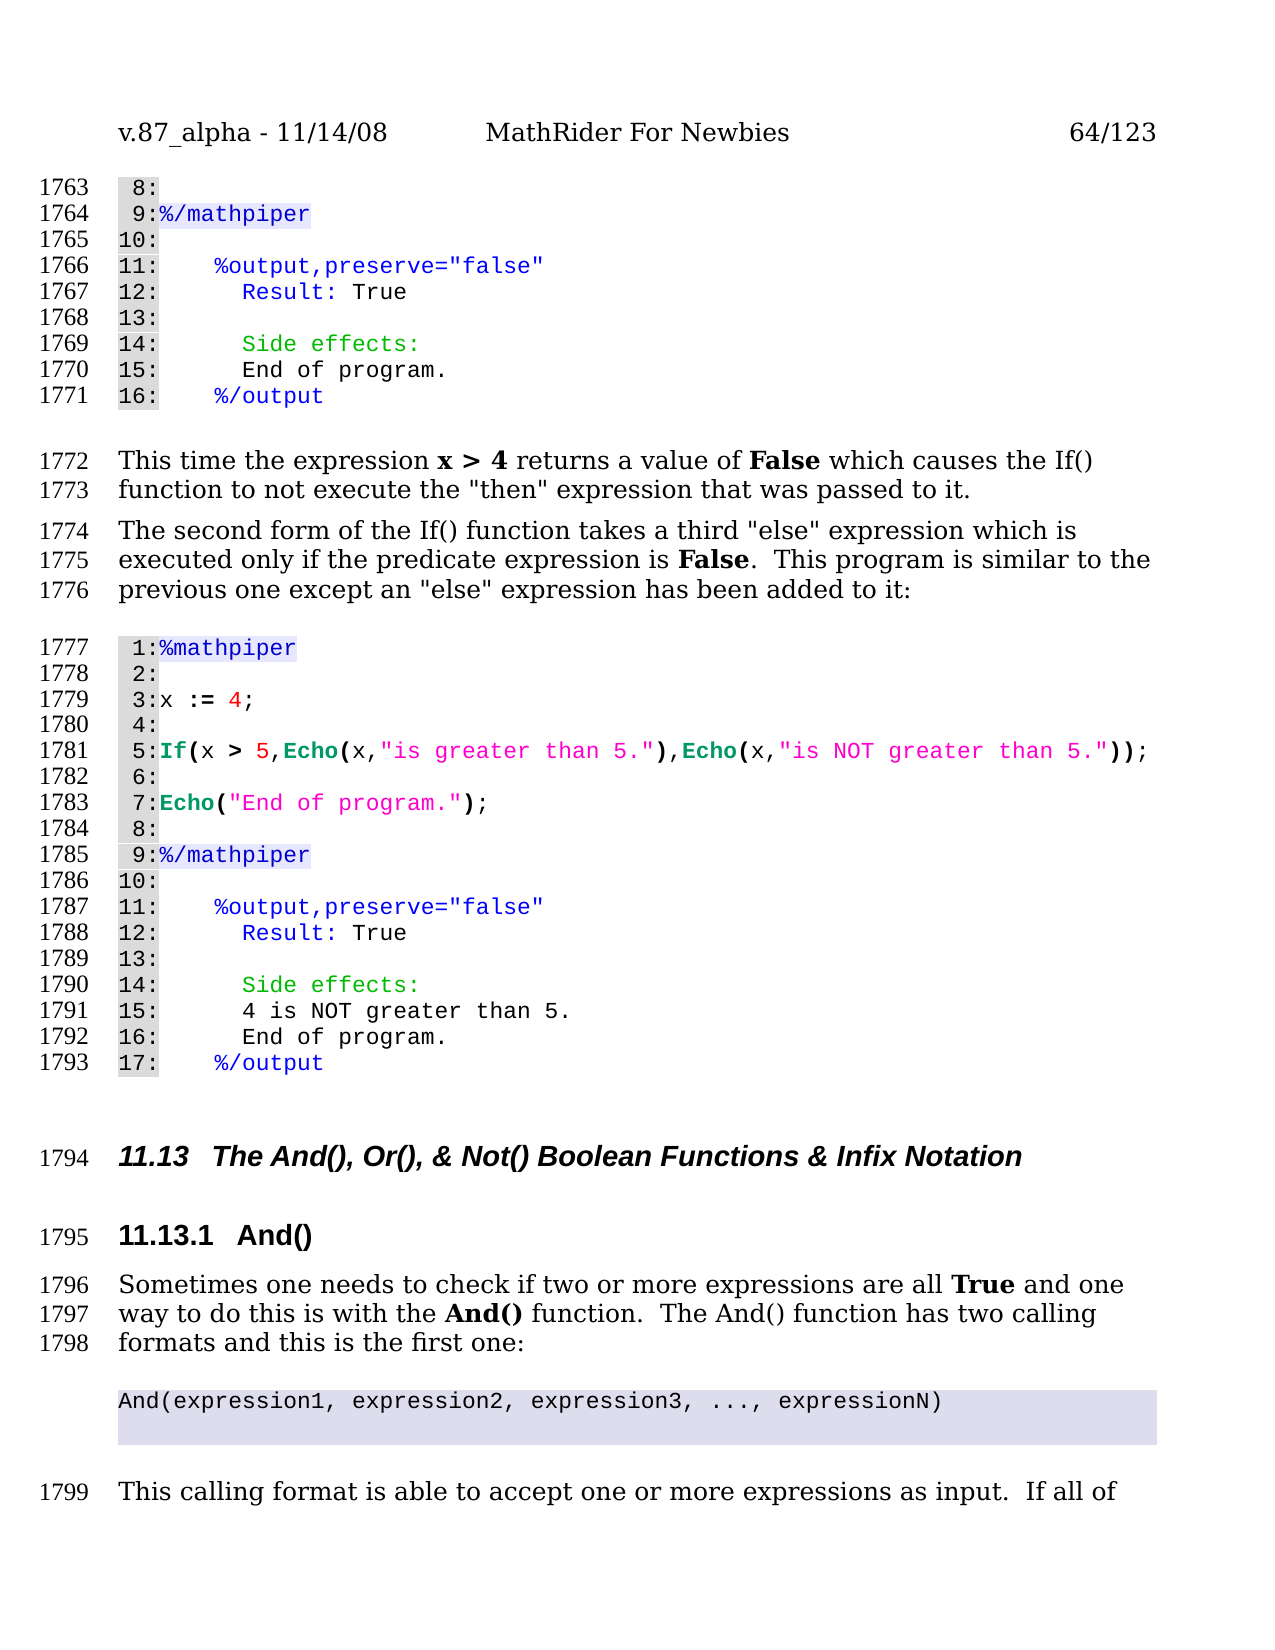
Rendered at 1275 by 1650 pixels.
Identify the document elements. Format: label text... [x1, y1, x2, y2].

text 9:%/mathpiper [118, 203, 1157, 229]
text 14: Side effects: [118, 973, 1157, 999]
text This time the expression x > 4 returns a value of False which causes the If() function to not execute the "then" expression that was passed to it. [118, 446, 1157, 504]
table_header And(expression1, expression2, expression3, ..., expressionN) [118, 1390, 1157, 1445]
text This calling format is able to accept one or more expressions as input. If all of [118, 1477, 1157, 1506]
text The second form of the If() function takes a third "else" expression which is executed only if the predicate expression is False. This program is similar to the previous one except an "else" expression has been added to it: [118, 516, 1157, 604]
text 15: 4 is NOT greater than 5. [118, 999, 1157, 1025]
text 11: %output,preserve="false" [118, 895, 1157, 921]
text 4: [118, 714, 1157, 740]
text 13: [118, 947, 1157, 973]
text 12: Result: True [118, 921, 1157, 947]
text 8: [118, 818, 1157, 843]
subtitle And() [118, 1218, 1157, 1252]
text 7:Echo("End of program."); [118, 792, 1157, 818]
subtitle The And(), Or(), & Not() Boolean Functions & Infix Notation [118, 1139, 1157, 1173]
text 10: [118, 229, 1157, 254]
text 8: [118, 177, 1157, 203]
text 12: Result: True [118, 281, 1157, 306]
text 17: %/output [118, 1051, 1157, 1077]
text 15: End of program. [118, 358, 1157, 384]
text 3:x := 4; [118, 688, 1157, 714]
text 1:%mathpiper [118, 636, 1157, 662]
text 14: Side effects: [118, 332, 1157, 358]
text 6: [118, 766, 1157, 792]
text 5:If(x > 5,Echo(x,"is greater than 5."),Echo(x,"is NOT greater than 5.")); [118, 740, 1157, 766]
text 16: End of program. [118, 1025, 1157, 1051]
text Sometimes one needs to check if two or more expressions are all True and one way to do this is with the And() function. The And() function has two calling formats and this is the first one: [118, 1269, 1157, 1357]
text 10: [118, 869, 1157, 895]
text 11: %output,preserve="false" [118, 254, 1157, 281]
text 16: %/output [118, 384, 1157, 410]
text 13: [118, 306, 1157, 332]
text 9:%/mathpiper [118, 843, 1157, 869]
text 2: [118, 662, 1157, 688]
